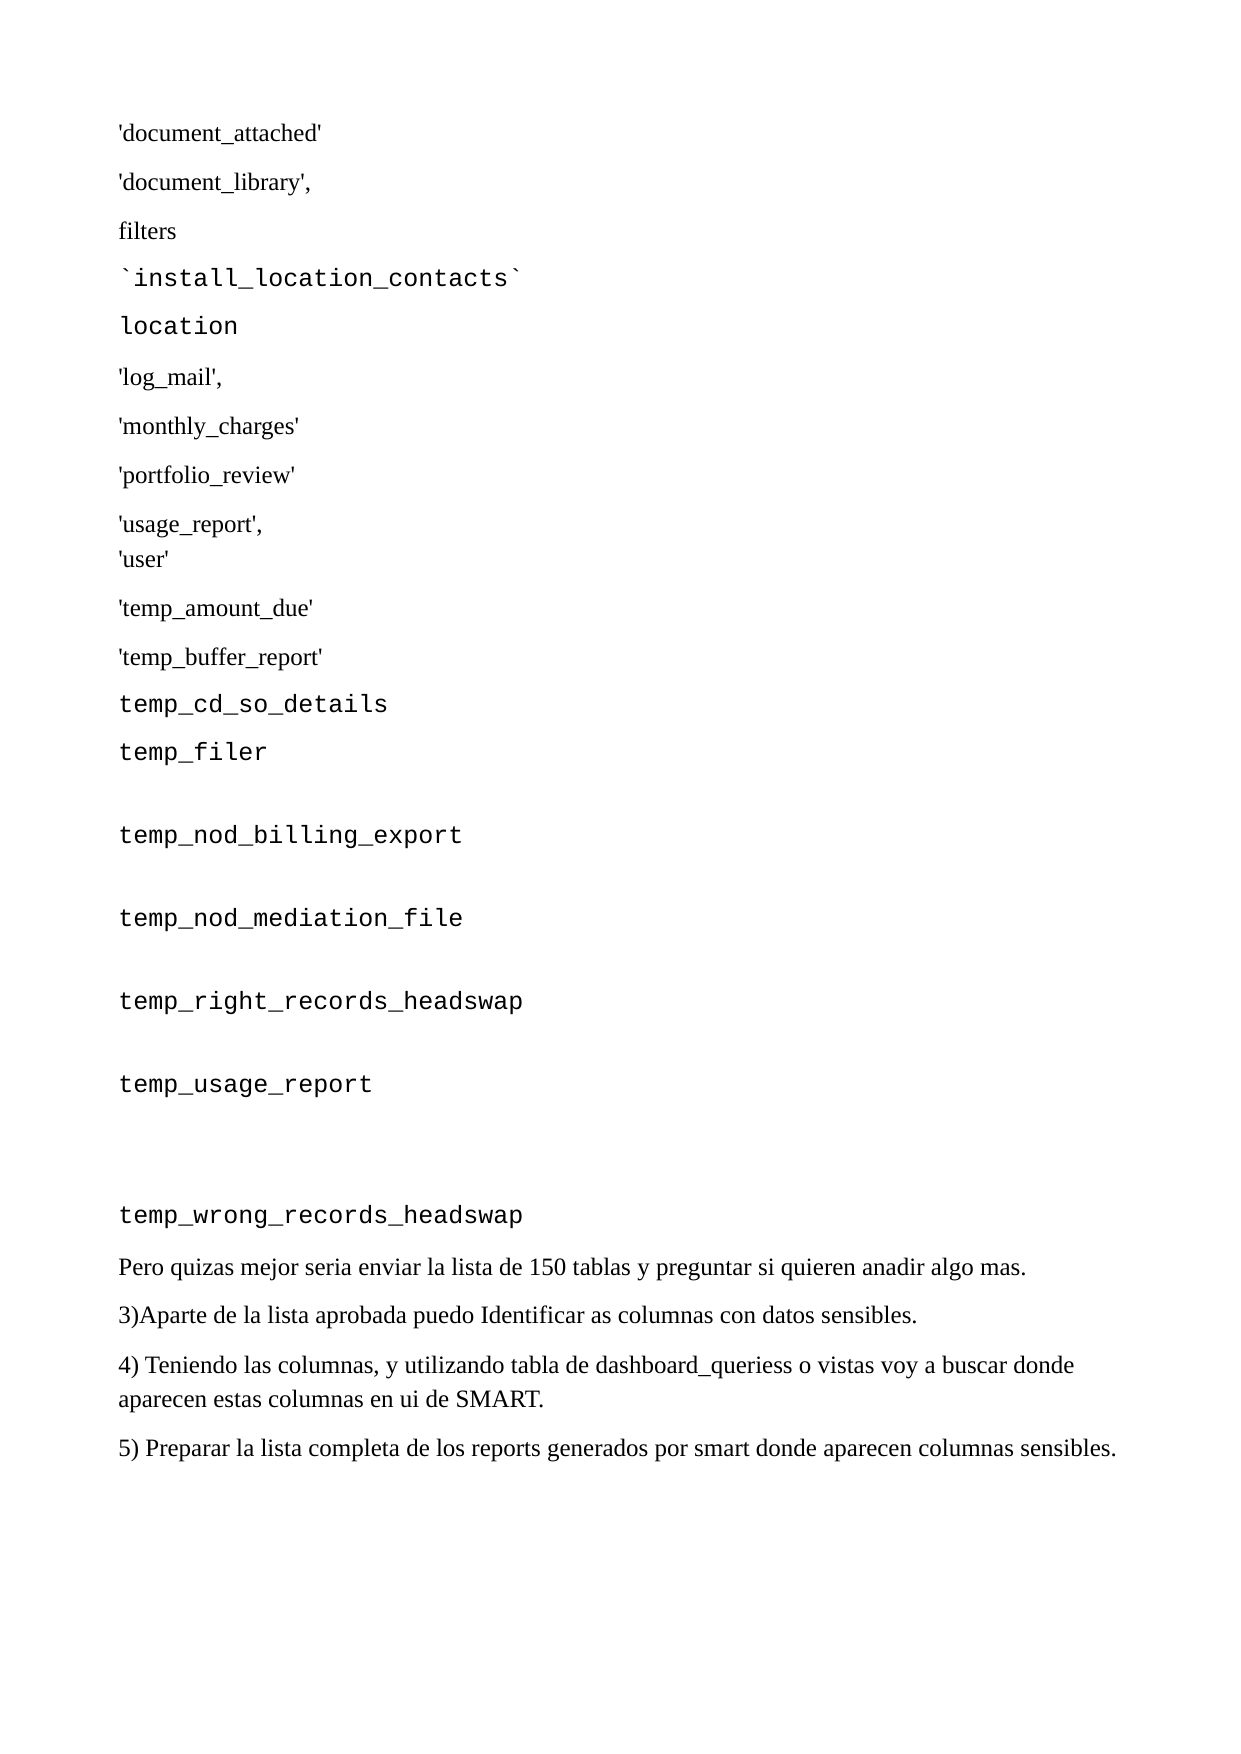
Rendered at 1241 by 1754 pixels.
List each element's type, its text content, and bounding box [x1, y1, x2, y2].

text filters [118, 216, 1122, 245]
text 3)Aparte de la lista aprobada puedo Identificar as columnas con datos sensibles. [118, 1301, 1122, 1329]
text 'log_mail', [118, 362, 1122, 391]
text 'usage_report', 'user' [118, 509, 1122, 573]
text location [118, 314, 1122, 342]
text 'portfolio_review' [118, 461, 1122, 489]
text 4) Teniendo las columnas, y utilizando tabla de dashboard_queriess o vistas voy a buscar donde aparecen estas columnas en ui de SMART. [118, 1350, 1122, 1413]
text Pero quizas mejor seria enviar la lista de 150 tablas y preguntar si quieren anadir algo mas. [118, 1252, 1122, 1280]
text temp_nod_billing_export [118, 788, 1122, 851]
text temp_cd_so_details [118, 691, 1122, 719]
text 'document_library', [118, 167, 1122, 196]
text temp_right_records_headswap [118, 954, 1122, 1017]
text 'monthly_charges' [118, 411, 1122, 440]
text temp_filer [118, 740, 1122, 768]
text `install_location_contacts` [118, 265, 1122, 294]
text temp_wrong_records_headswap [118, 1169, 1122, 1231]
text temp_usage_report [118, 1037, 1122, 1100]
text 'temp_buffer_report' [118, 642, 1122, 671]
text temp_nod_mediation_file [118, 871, 1122, 934]
text 'document_attached' [118, 118, 1122, 147]
text 5) Preparar la lista completa de los reports generados por smart donde aparecen columnas sensibles. [118, 1433, 1122, 1462]
text 'temp_amount_due' [118, 593, 1122, 622]
